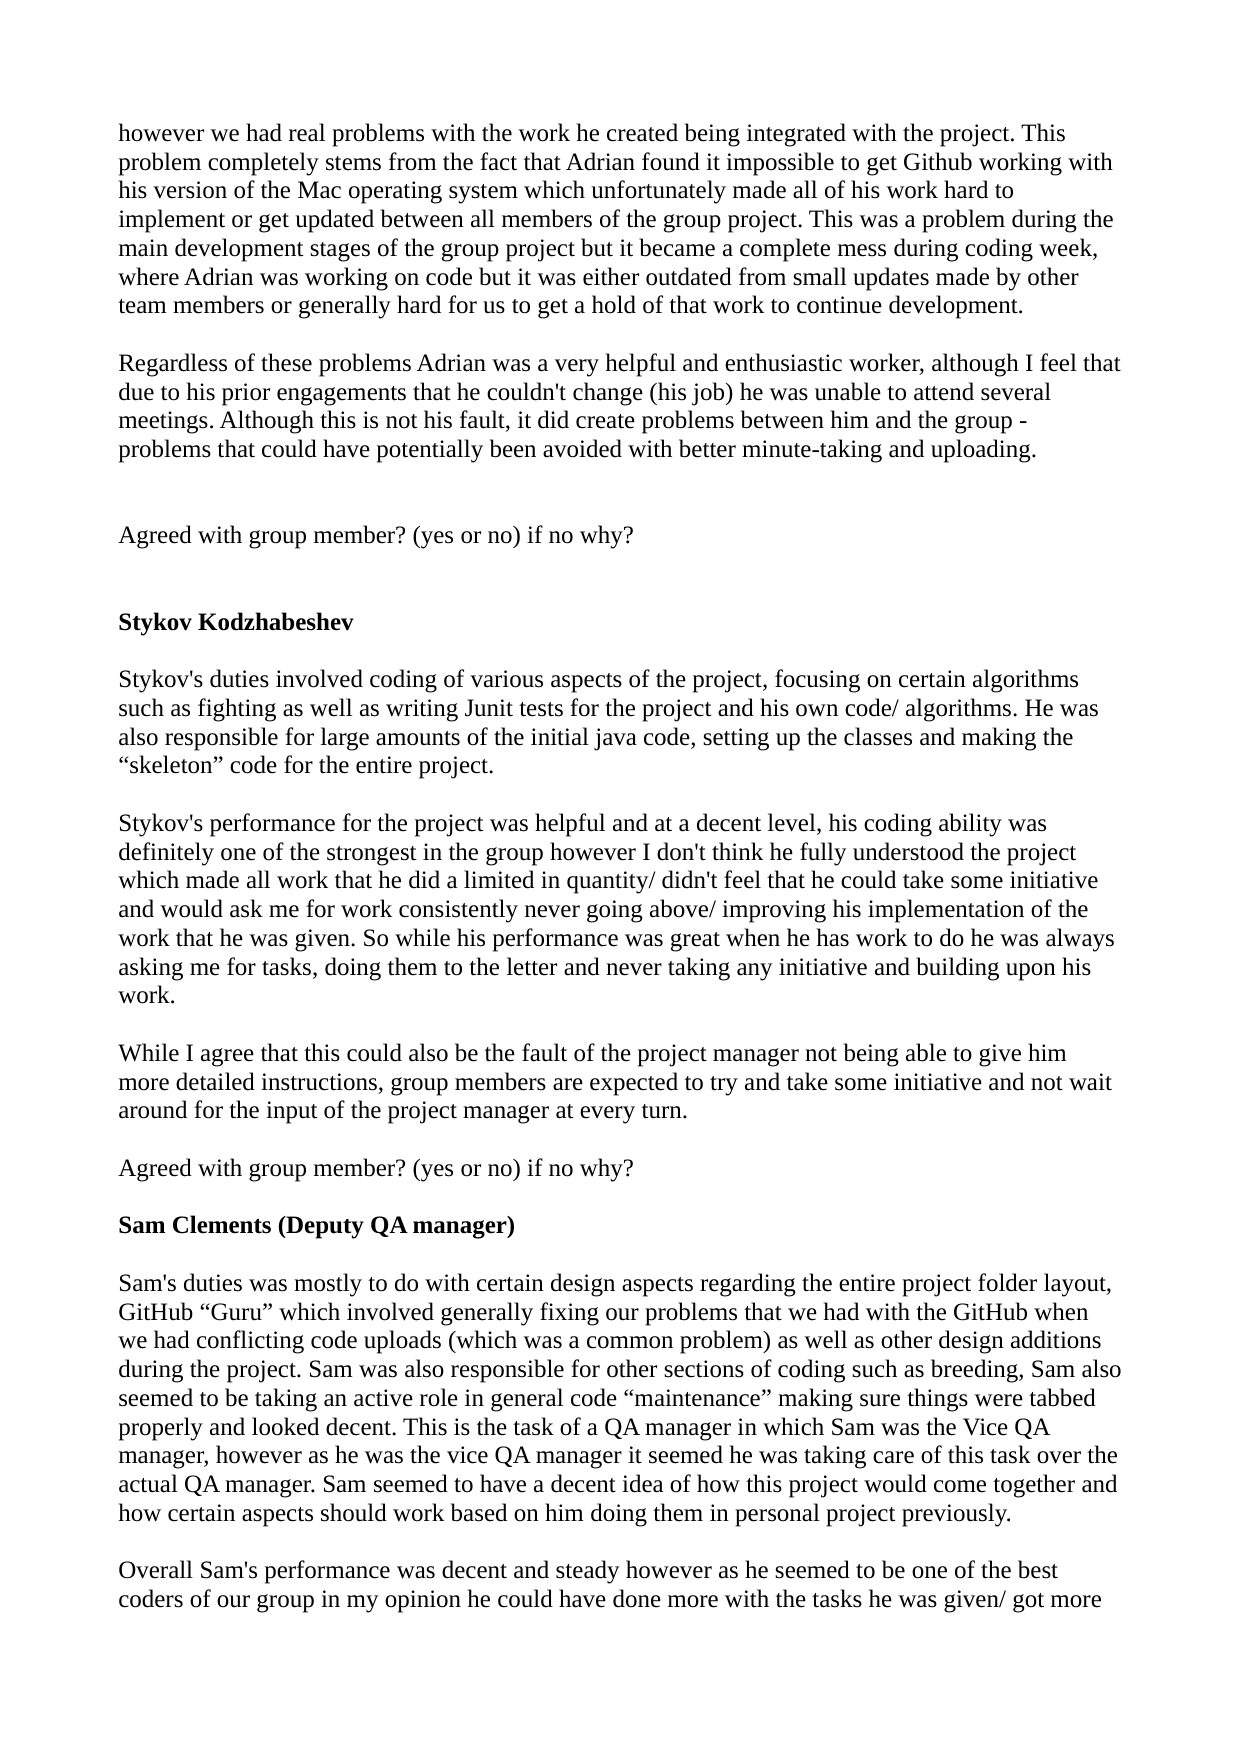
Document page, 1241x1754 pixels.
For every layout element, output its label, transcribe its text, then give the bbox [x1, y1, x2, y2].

text Stykov's duties involved coding of various aspects of the project, focusing on certain algorithms such as fighting as well as writing Junit tests for the project and his own code/ algorithms. He was also responsible for large amounts of the initial java code, setting up the classes and making the “skeleton” code for the entire project. [118, 664, 1122, 779]
text Stykov Kodzhabeshev [118, 607, 1122, 636]
text Agreed with group member? (yes or no) if no why? [118, 521, 1122, 549]
text Sam's duties was mostly to do with certain design aspects regarding the entire project folder layout, GitHub “Guru” which involved generally fixing our problems that we had with the GitHub when we had conflicting code uploads (which was a common problem) as well as other design additions during the project. Sam was also responsible for other sections of coding such as breeding, Sam also seemed to be taking an active role in general code “maintenance” making sure things were tabbed properly and looked decent. This is the task of a QA manager in which Sam was the Vice QA manager, however as he was the vice QA manager it seemed he was taking care of this task over the actual QA manager. Sam seemed to have a decent idea of how this project would come together and how certain aspects should work based on him doing them in personal project previously. [118, 1268, 1122, 1527]
text Sam Clements (Deputy QA manager) [118, 1211, 1122, 1239]
text Stykov's performance for the project was helpful and at a decent level, his coding ability was definitely one of the strongest in the group however I don't think he fully understood the project which made all work that he did a limited in quantity/ didn't feel that he could take some initiative and would ask me for work consistently never going above/ improving his implementation of the work that he was given. So while his performance was great when he has work to do he was always asking me for tasks, doing them to the letter and never taking any initiative and building upon his work. [118, 808, 1122, 1009]
text Regardless of these problems Adrian was a very helpful and enthusiastic worker, although I feel that due to his prior engagements that he couldn't change (his job) he was unable to attend several meetings. Although this is not his fault, it did create problems between him and the group - problems that could have potentially been avoided with better minute-taking and uploading. [118, 348, 1122, 492]
text Overall Sam's performance was decent and steady however as he seemed to be one of the best coders of our group in my opinion he could have done more with the tasks he was given/ got more [118, 1556, 1122, 1613]
text however we had real problems with the work he created being integrated with the project. This problem completely stems from the fact that Adrian found it impossible to get Github working with his version of the Mac operating system which unfortunately made all of his work hard to implement or get updated between all members of the group project. This was a problem during the main development stages of the group project but it became a complete mess during coding week, where Adrian was working on code but it was either outdated from small updates made by other team members or generally hard for us to get a hold of that work to continue development. [118, 118, 1122, 319]
text Agreed with group member? (yes or no) if no why? [118, 1153, 1122, 1182]
text While I agree that this could also be the fault of the project manager not being able to give him more detailed instructions, group members are expected to try and take some initiative and not wait around for the input of the project manager at every turn. [118, 1038, 1122, 1124]
